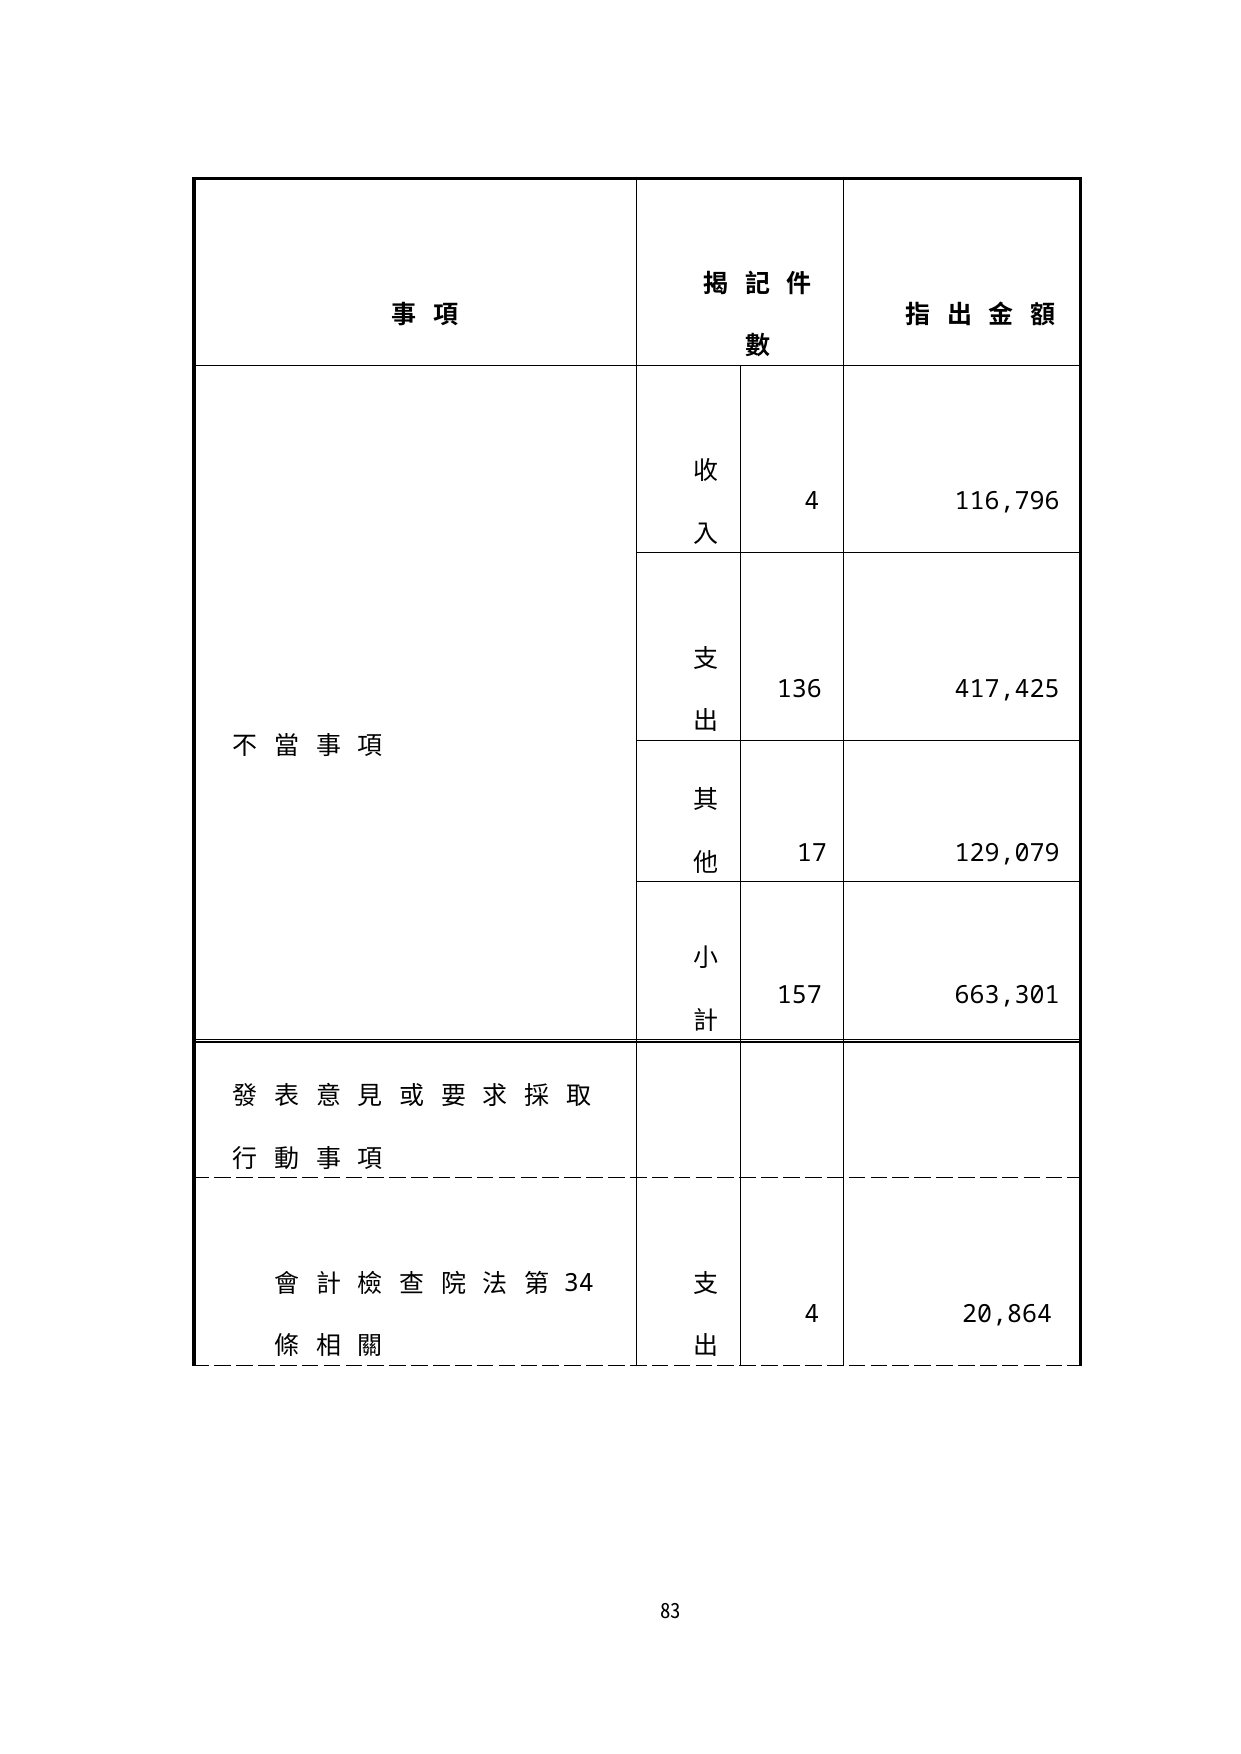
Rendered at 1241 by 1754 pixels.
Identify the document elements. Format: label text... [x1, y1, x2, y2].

table_cell 663,301 [844, 882, 1079, 1039]
table_cell 支出 [637, 1177, 740, 1365]
table_cell 收入 [637, 366, 740, 552]
table_cell 會計檢查院法第34條相關 [196, 1177, 636, 1365]
table_cell 417,425 [844, 553, 1079, 740]
table_header 揭記件數 [637, 180, 843, 365]
table_cell [741, 1043, 843, 1177]
table_header 事項 [196, 180, 636, 365]
table_cell 20,864 [844, 1177, 1079, 1365]
table_cell [844, 1043, 1079, 1177]
table_cell 157 [741, 882, 843, 1039]
table_cell 4 [741, 366, 843, 552]
table_cell 其他 [637, 741, 740, 881]
table_cell 129,079 [844, 741, 1079, 881]
table_cell 支出 [637, 553, 740, 740]
table_cell 4 [741, 1177, 843, 1365]
table_cell 17 [741, 741, 843, 881]
table_cell 136 [741, 553, 843, 740]
table_cell 不當事項 [196, 366, 636, 1039]
table_cell 116,796 [844, 366, 1079, 552]
table_cell 發表意見或要求採取行動事項 [196, 1043, 636, 1177]
table_header 指出金額 [844, 180, 1079, 365]
table_cell 小計 [637, 882, 740, 1039]
table_cell [637, 1043, 740, 1177]
